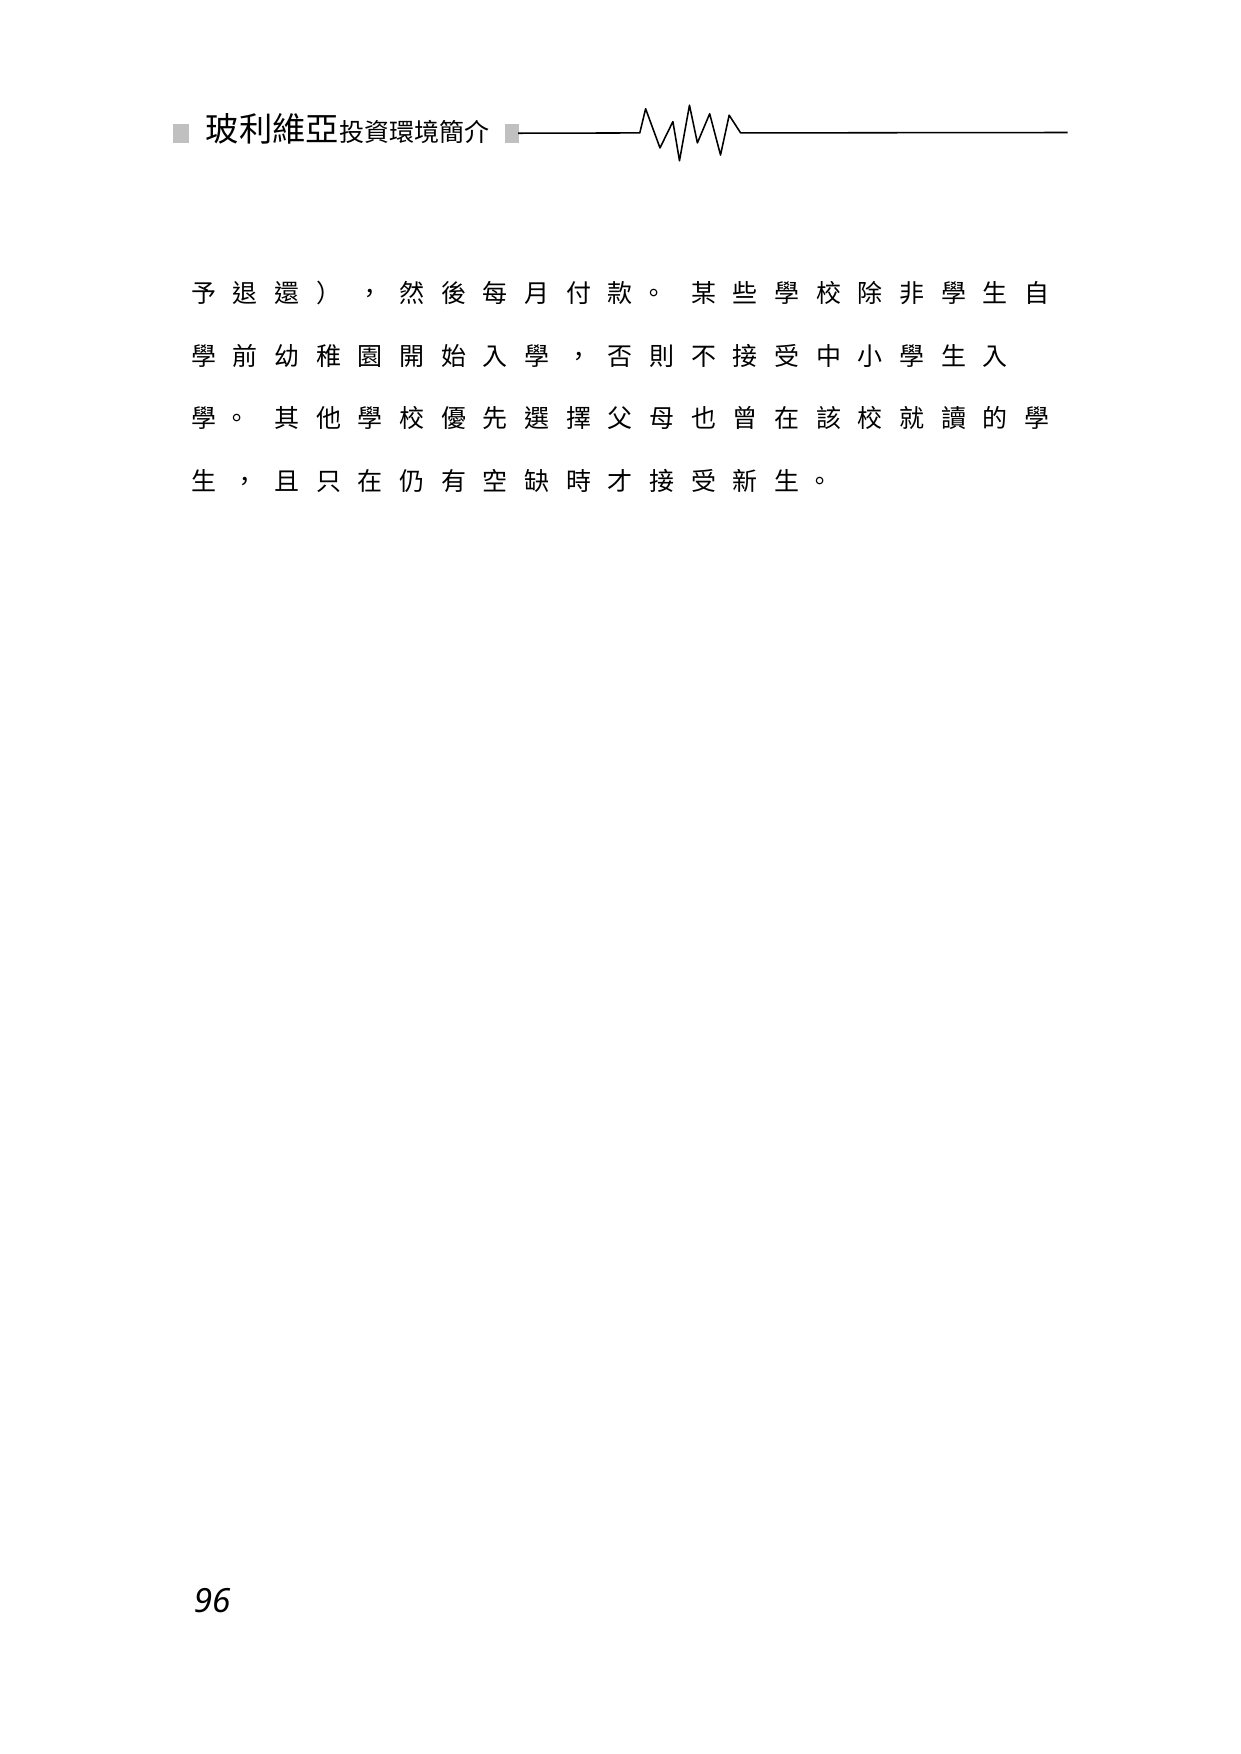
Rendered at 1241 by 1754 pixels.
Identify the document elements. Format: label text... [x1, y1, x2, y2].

text 予退還），然後每月付款。某些學校除非學生自學前幼稚園開始入學，否則不接受中小學生入學。其他學校優先選擇父母也曾在該校就讀的學生，且只在仍有空缺時才接受新生。 [183, 250, 1058, 500]
